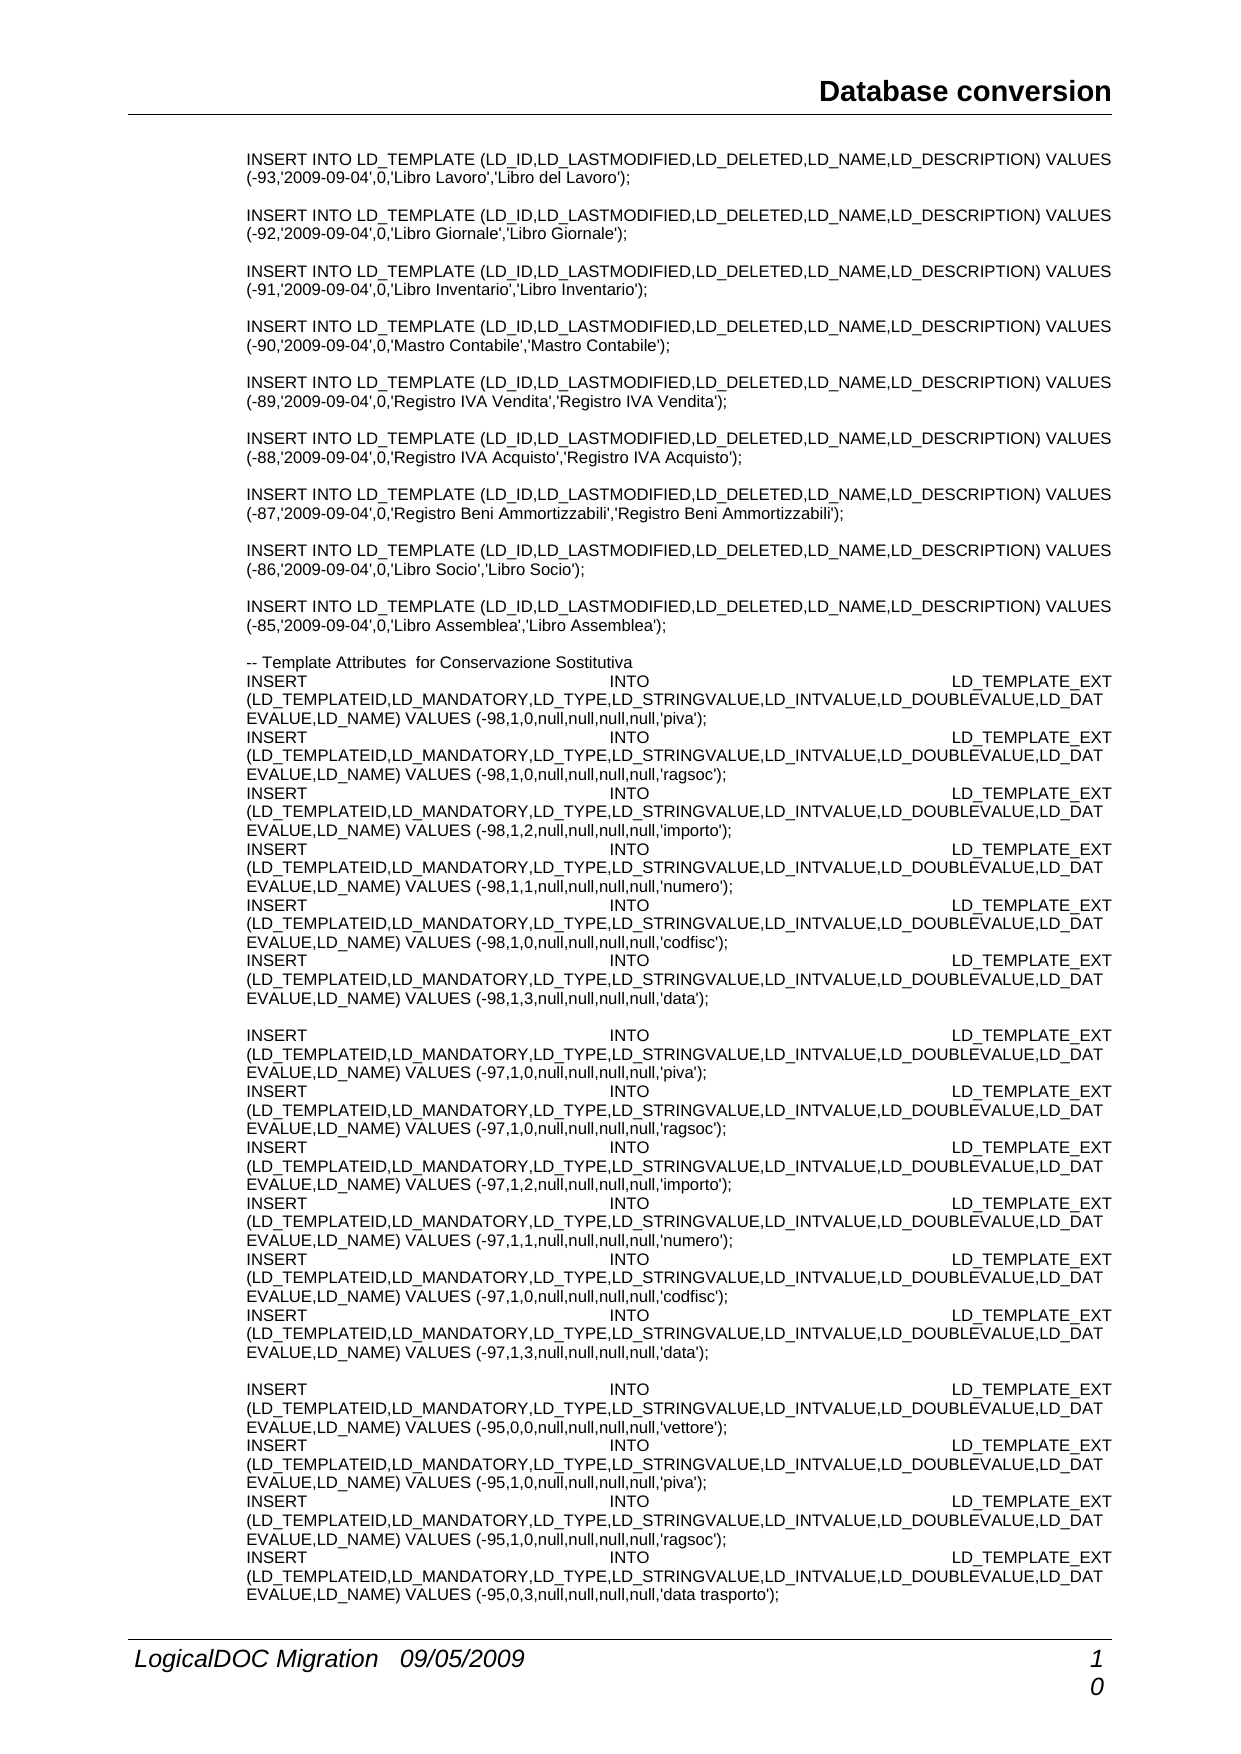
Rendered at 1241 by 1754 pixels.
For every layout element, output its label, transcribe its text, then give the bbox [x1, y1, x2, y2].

text INSERT INTO LD_TEMPLATE_EXT (LD_TEMPLATEID,LD_MANDATORY,LD_TYPE,LD_STRINGVALUE,LD_INTVALUE,LD_DOUBLEVALUE,LD_DATEVALUE,LD_NAME) VALUES (-98,1,0,null,null,null,null,'codfisc'); [246, 896, 1112, 952]
text INSERT INTO LD_TEMPLATE (LD_ID,LD_LASTMODIFIED,LD_DELETED,LD_NAME,LD_DESCRIPTION) VALUES (-91,'2009-09-04',0,'Libro Inventario','Libro Inventario'); [246, 262, 1112, 299]
text INSERT INTO LD_TEMPLATE_EXT (LD_TEMPLATEID,LD_MANDATORY,LD_TYPE,LD_STRINGVALUE,LD_INTVALUE,LD_DOUBLEVALUE,LD_DATEVALUE,LD_NAME) VALUES (-95,1,0,null,null,null,null,'ragsoc'); [246, 1492, 1112, 1548]
text INSERT INTO LD_TEMPLATE (LD_ID,LD_LASTMODIFIED,LD_DELETED,LD_NAME,LD_DESCRIPTION) VALUES (-86,'2009-09-04',0,'Libro Socio','Libro Socio'); [246, 542, 1112, 579]
text INSERT INTO LD_TEMPLATE_EXT (LD_TEMPLATEID,LD_MANDATORY,LD_TYPE,LD_STRINGVALUE,LD_INTVALUE,LD_DOUBLEVALUE,LD_DATEVALUE,LD_NAME) VALUES (-95,0,3,null,null,null,null,'data trasporto'); [246, 1548, 1112, 1604]
text INSERT INTO LD_TEMPLATE_EXT (LD_TEMPLATEID,LD_MANDATORY,LD_TYPE,LD_STRINGVALUE,LD_INTVALUE,LD_DOUBLEVALUE,LD_DATEVALUE,LD_NAME) VALUES (-97,1,2,null,null,null,null,'importo'); [246, 1138, 1112, 1194]
text INSERT INTO LD_TEMPLATE (LD_ID,LD_LASTMODIFIED,LD_DELETED,LD_NAME,LD_DESCRIPTION) VALUES (-92,'2009-09-04',0,'Libro Giornale','Libro Giornale'); [246, 206, 1112, 243]
text INSERT INTO LD_TEMPLATE_EXT (LD_TEMPLATEID,LD_MANDATORY,LD_TYPE,LD_STRINGVALUE,LD_INTVALUE,LD_DOUBLEVALUE,LD_DATEVALUE,LD_NAME) VALUES (-98,1,1,null,null,null,null,'numero'); [246, 840, 1112, 896]
text INSERT INTO LD_TEMPLATE (LD_ID,LD_LASTMODIFIED,LD_DELETED,LD_NAME,LD_DESCRIPTION) VALUES (-88,'2009-09-04',0,'Registro IVA Acquisto','Registro IVA Acquisto'); [246, 430, 1112, 467]
text INSERT INTO LD_TEMPLATE (LD_ID,LD_LASTMODIFIED,LD_DELETED,LD_NAME,LD_DESCRIPTION) VALUES (-93,'2009-09-04',0,'Libro Lavoro','Libro del Lavoro'); [246, 150, 1112, 187]
text INSERT INTO LD_TEMPLATE_EXT (LD_TEMPLATEID,LD_MANDATORY,LD_TYPE,LD_STRINGVALUE,LD_INTVALUE,LD_DOUBLEVALUE,LD_DATEVALUE,LD_NAME) VALUES (-97,1,3,null,null,null,null,'data'); [246, 1306, 1112, 1362]
text INSERT INTO LD_TEMPLATE_EXT (LD_TEMPLATEID,LD_MANDATORY,LD_TYPE,LD_STRINGVALUE,LD_INTVALUE,LD_DOUBLEVALUE,LD_DATEVALUE,LD_NAME) VALUES (-98,1,0,null,null,null,null,'piva'); [246, 672, 1112, 728]
text INSERT INTO LD_TEMPLATE_EXT (LD_TEMPLATEID,LD_MANDATORY,LD_TYPE,LD_STRINGVALUE,LD_INTVALUE,LD_DOUBLEVALUE,LD_DATEVALUE,LD_NAME) VALUES (-97,1,0,null,null,null,null,'piva'); [246, 1026, 1112, 1082]
text INSERT INTO LD_TEMPLATE (LD_ID,LD_LASTMODIFIED,LD_DELETED,LD_NAME,LD_DESCRIPTION) VALUES (-85,'2009-09-04',0,'Libro Assemblea','Libro Assemblea'); [246, 597, 1112, 635]
text INSERT INTO LD_TEMPLATE_EXT (LD_TEMPLATEID,LD_MANDATORY,LD_TYPE,LD_STRINGVALUE,LD_INTVALUE,LD_DOUBLEVALUE,LD_DATEVALUE,LD_NAME) VALUES (-97,1,0,null,null,null,null,'ragsoc'); [246, 1082, 1112, 1138]
text INSERT INTO LD_TEMPLATE_EXT (LD_TEMPLATEID,LD_MANDATORY,LD_TYPE,LD_STRINGVALUE,LD_INTVALUE,LD_DOUBLEVALUE,LD_DATEVALUE,LD_NAME) VALUES (-97,1,0,null,null,null,null,'codfisc'); [246, 1250, 1112, 1306]
text INSERT INTO LD_TEMPLATE (LD_ID,LD_LASTMODIFIED,LD_DELETED,LD_NAME,LD_DESCRIPTION) VALUES (-89,'2009-09-04',0,'Registro IVA Vendita','Registro IVA Vendita'); [246, 374, 1112, 411]
text -- Template Attributes for Conservazione Sostitutiva [246, 653, 1112, 672]
text INSERT INTO LD_TEMPLATE_EXT (LD_TEMPLATEID,LD_MANDATORY,LD_TYPE,LD_STRINGVALUE,LD_INTVALUE,LD_DOUBLEVALUE,LD_DATEVALUE,LD_NAME) VALUES (-98,1,2,null,null,null,null,'importo'); [246, 784, 1112, 840]
text INSERT INTO LD_TEMPLATE_EXT (LD_TEMPLATEID,LD_MANDATORY,LD_TYPE,LD_STRINGVALUE,LD_INTVALUE,LD_DOUBLEVALUE,LD_DATEVALUE,LD_NAME) VALUES (-98,1,3,null,null,null,null,'data'); [246, 952, 1112, 1008]
text INSERT INTO LD_TEMPLATE (LD_ID,LD_LASTMODIFIED,LD_DELETED,LD_NAME,LD_DESCRIPTION) VALUES (-87,'2009-09-04',0,'Registro Beni Ammortizzabili','Registro Beni Ammortizzabili'); [246, 486, 1112, 523]
text INSERT INTO LD_TEMPLATE_EXT (LD_TEMPLATEID,LD_MANDATORY,LD_TYPE,LD_STRINGVALUE,LD_INTVALUE,LD_DOUBLEVALUE,LD_DATEVALUE,LD_NAME) VALUES (-95,0,0,null,null,null,null,'vettore'); [246, 1381, 1112, 1437]
text INSERT INTO LD_TEMPLATE_EXT (LD_TEMPLATEID,LD_MANDATORY,LD_TYPE,LD_STRINGVALUE,LD_INTVALUE,LD_DOUBLEVALUE,LD_DATEVALUE,LD_NAME) VALUES (-95,1,0,null,null,null,null,'piva'); [246, 1437, 1112, 1492]
text INSERT INTO LD_TEMPLATE (LD_ID,LD_LASTMODIFIED,LD_DELETED,LD_NAME,LD_DESCRIPTION) VALUES (-90,'2009-09-04',0,'Mastro Contabile','Mastro Contabile'); [246, 318, 1112, 355]
text INSERT INTO LD_TEMPLATE_EXT (LD_TEMPLATEID,LD_MANDATORY,LD_TYPE,LD_STRINGVALUE,LD_INTVALUE,LD_DOUBLEVALUE,LD_DATEVALUE,LD_NAME) VALUES (-97,1,1,null,null,null,null,'numero'); [246, 1194, 1112, 1250]
text INSERT INTO LD_TEMPLATE_EXT (LD_TEMPLATEID,LD_MANDATORY,LD_TYPE,LD_STRINGVALUE,LD_INTVALUE,LD_DOUBLEVALUE,LD_DATEVALUE,LD_NAME) VALUES (-98,1,0,null,null,null,null,'ragsoc'); [246, 728, 1112, 784]
